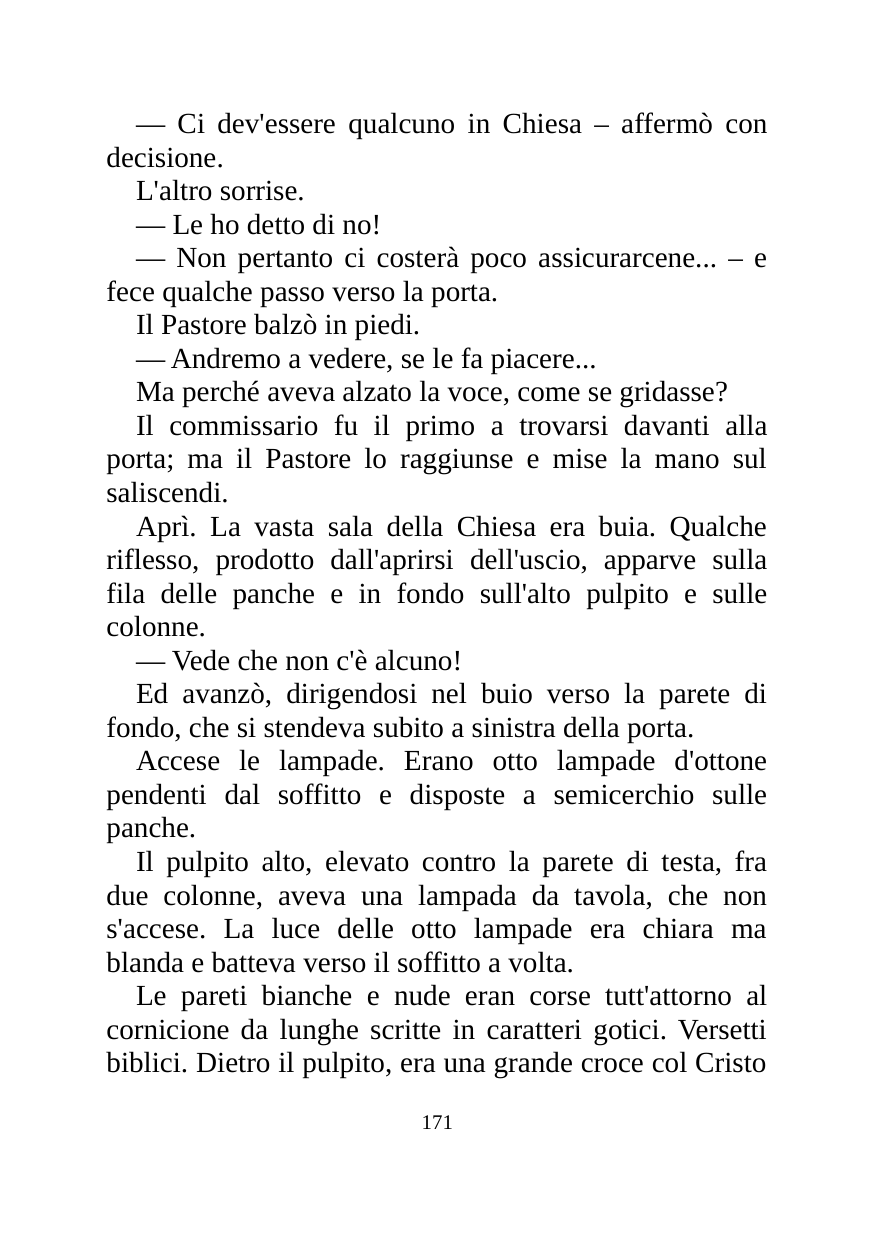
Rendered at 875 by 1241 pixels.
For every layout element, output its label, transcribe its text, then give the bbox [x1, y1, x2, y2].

text Le pareti bianche e nude eran corse tutt'attorno al cornicione da lunghe scritte in caratteri gotici. Versetti biblici. Dietro il pulpito, era una grande croce col Cristo [106, 978, 768, 1079]
text Ed avanzò, dirigendosi nel buio verso la parete di fondo, che si stendeva subito a sinistra della porta. [106, 676, 768, 743]
text Aprì. La vasta sala della Chiesa era buia. Qualche riflesso, prodotto dall'aprirsi dell'uscio, apparve sulla fila delle panche e in fondo sull'alto pulpito e sulle colonne. [106, 509, 768, 643]
text L'altro sorrise. [106, 173, 768, 207]
text Ma perché aveva alzato la voce, come se gridasse? [106, 374, 768, 408]
text — Andremo a vedere, se le fa piacere... [106, 341, 768, 374]
text — Le ho detto di no! [106, 207, 768, 240]
text — Non pertanto ci costerà poco assicurarcene... – e fece qualche passo verso la porta. [106, 240, 768, 307]
text Il pulpito alto, elevato contro la parete di testa, fra due colonne, aveva una lampada da tavola, che non s'accese. La luce delle otto lampade era chiara ma blanda e batteva verso il soffitto a volta. [106, 844, 768, 978]
text Il Pastore balzò in piedi. [106, 307, 768, 341]
text — Vede che non c'è alcuno! [106, 643, 768, 676]
text Il commissario fu il primo a trovarsi davanti alla porta; ma il Pastore lo raggiunse e mise la mano sul saliscendi. [106, 408, 768, 509]
text Accese le lampade. Erano otto lampade d'ottone pendenti dal soffitto e disposte a semicerchio sulle panche. [106, 743, 768, 844]
text — Ci dev'essere qualcuno in Chiesa – affermò con decisione. [106, 106, 768, 173]
